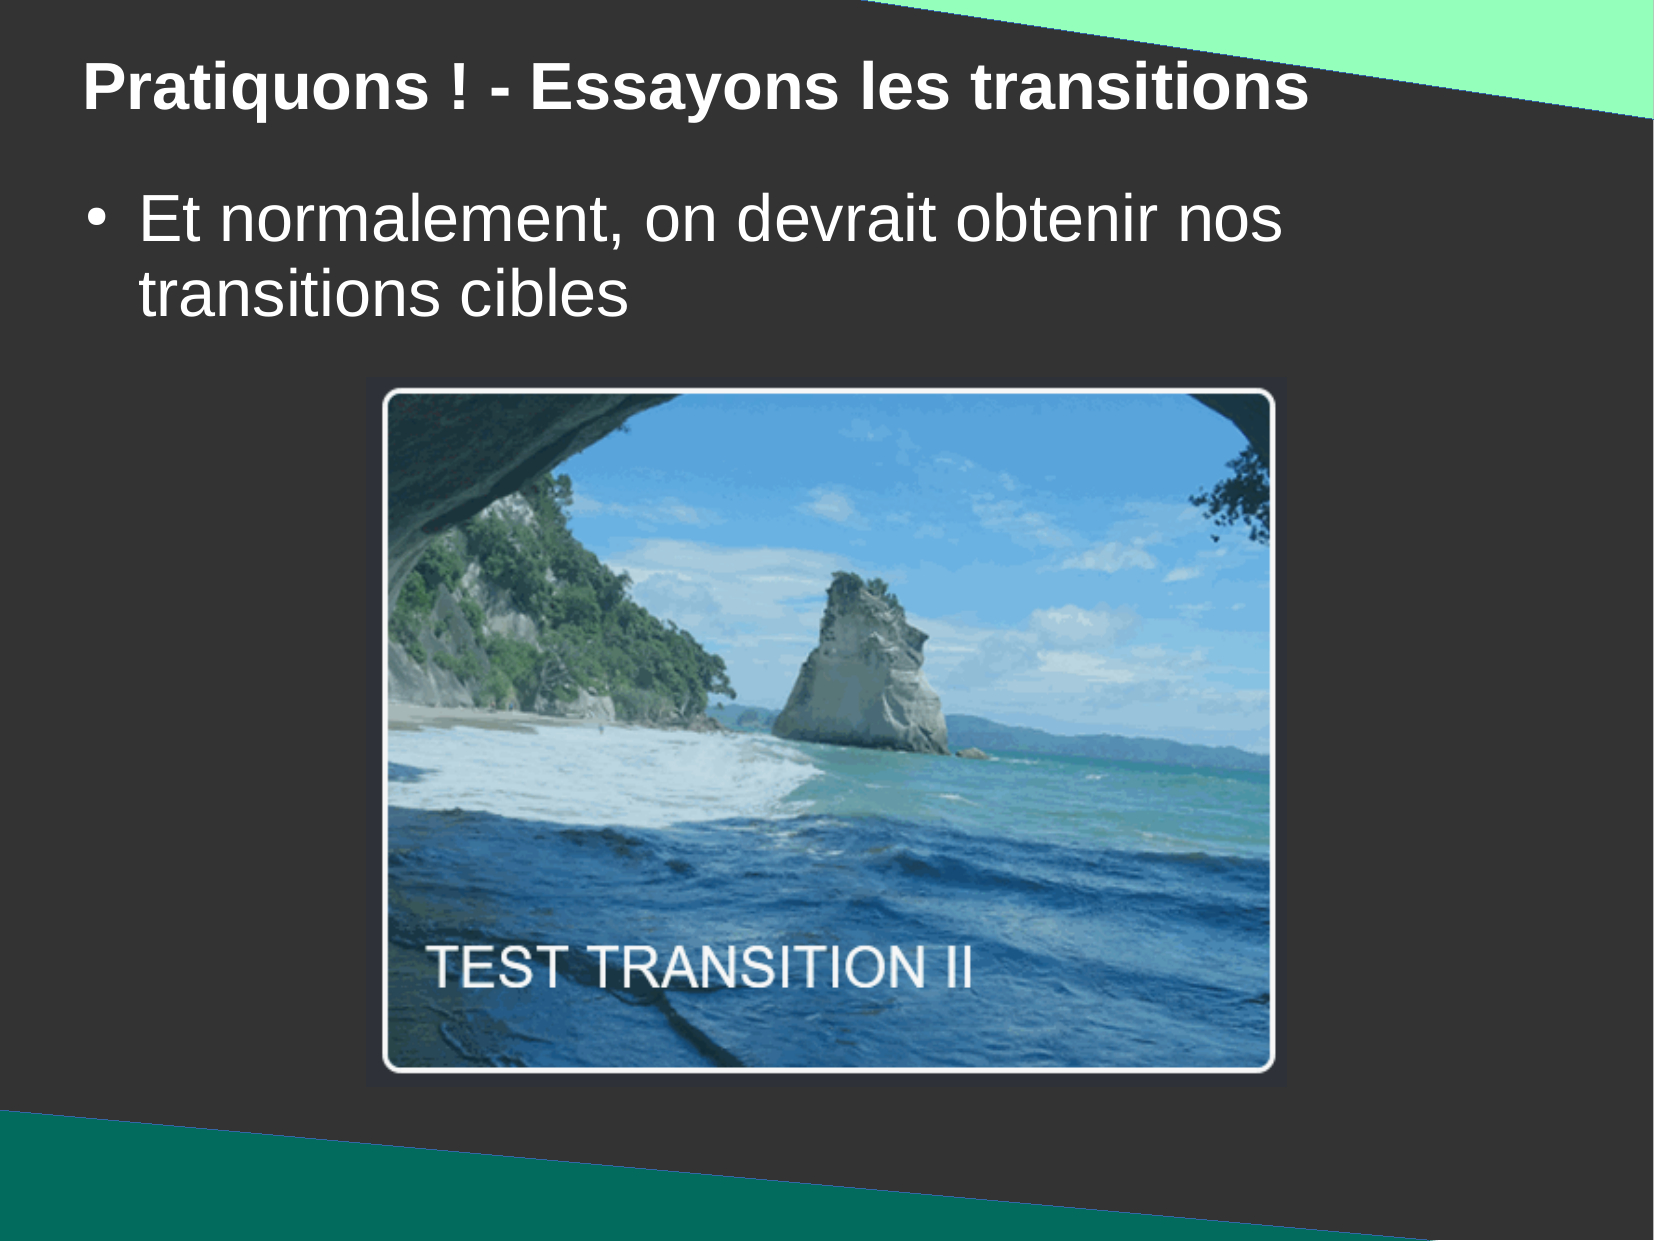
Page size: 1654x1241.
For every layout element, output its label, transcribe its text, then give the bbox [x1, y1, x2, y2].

title Pratiquons ! - Essayons les transitions [82, 49, 1630, 199]
list Et normalement, on devrait obtenir nos transitions cibles [67, 180, 1607, 378]
text_box [861, 0, 1654, 120]
picture [366, 377, 1287, 1087]
